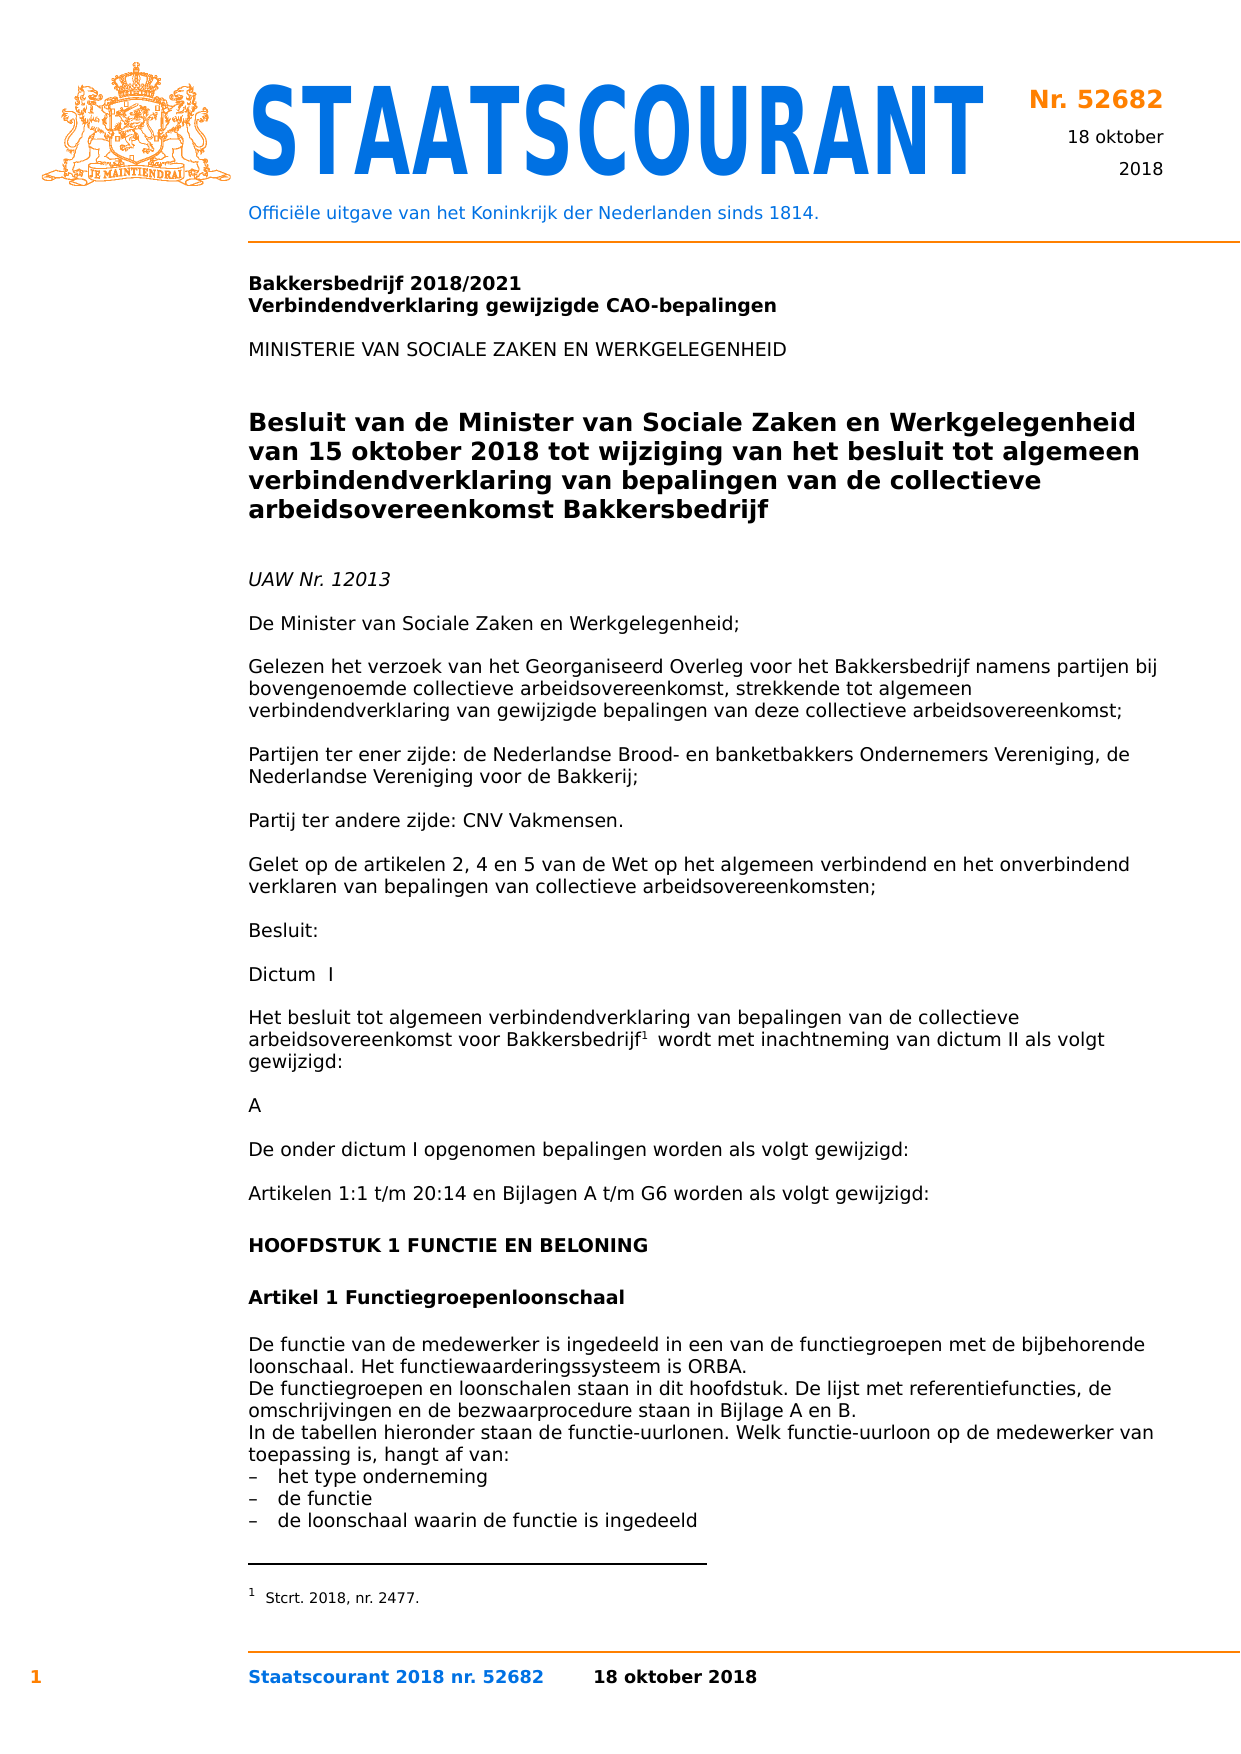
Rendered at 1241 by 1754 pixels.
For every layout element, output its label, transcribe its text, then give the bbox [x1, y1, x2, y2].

text Gelezen het verzoek van het Georganiseerd Overleg voor het Bakkersbedrijf namens partijen bij bovengenoemde collectieve arbeidsovereenkomst, strekkende tot algemeen verbindendverklaring van gewijzigde bepalingen van deze collectieve arbeidsovereenkomst; [248, 656, 1163, 722]
text – het type onderneming [248, 1466, 1163, 1488]
table_header Nr. 52682 [998, 62, 1240, 121]
table_cell 18 oktober [998, 121, 1240, 153]
text Bakkersbedrijf 2018/2021 [248, 273, 1163, 295]
table_cell 2018 [998, 153, 1240, 203]
subtitle Artikel 1 Functiegroepenloonschaal [248, 1287, 1163, 1309]
subtitle Besluit van de Minister van Sociale Zaken en Werkgelegenheid van 15 oktober 2018 tot wijziging van het besluit tot algemeen verbindendverklaring van bepalingen van de collectieve arbeidsovereenkomst Bakkersbedrijf [248, 408, 1163, 525]
text In de tabellen hieronder staan de functie-uurlonen. Welk functie-uurloon op de medewerker van toepassing is, hangt af van: [248, 1422, 1163, 1466]
text A [248, 1095, 1163, 1117]
table_header STAATSCOURANT [248, 62, 998, 203]
text Stcrt. 2018, nr. 2477. [248, 1586, 1163, 1608]
subtitle HOOFDSTUK 1 FUNCTIE EN BELONING [248, 1235, 1163, 1257]
text De onder dictum I opgenomen bepalingen worden als volgt gewijzigd: [248, 1139, 1163, 1161]
picture [41, 62, 231, 186]
text – de functie [248, 1488, 1163, 1509]
text UAW Nr. 12013 [248, 568, 1163, 591]
table_header [25, 62, 248, 241]
text Gelet op de artikelen 2, 4 en 5 van de Wet op het algemeen verbindend en het onverbindend verklaren van bepalingen van collectieve arbeidsovereenkomsten; [248, 854, 1163, 898]
text Dictum I [248, 963, 1163, 985]
text – de loonschaal waarin de functie is ingedeeld [248, 1509, 1163, 1532]
text De Minister van Sociale Zaken en Werkgelegenheid; [248, 612, 1163, 634]
text Artikelen 1:1 t/m 20:14 en Bijlagen A t/m G6 worden als volgt gewijzigd: [248, 1183, 1163, 1205]
text Het besluit tot algemeen verbindendverklaring van bepalingen van de collectieve arbeidsovereenkomst voor Bakkersbedrijf wordt met inachtneming van dictum II als volgt gewijzigd: [248, 1007, 1163, 1073]
text Partijen ter ener zijde: de Nederlandse Brood- en banketbakkers Ondernemers Vereniging, de Nederlandse Vereniging voor de Bakkerij; [248, 744, 1163, 788]
text MINISTERIE VAN SOCIALE ZAKEN EN WERKGELEGENHEID [248, 339, 1163, 361]
text Partij ter andere zijde: CNV Vakmensen. [248, 810, 1163, 832]
text De functie van de medewerker is ingedeeld in een van de functiegroepen met de bijbehorende loonschaal. Het functiewaarderingssysteem is ORBA. [248, 1334, 1163, 1378]
text Besluit: [248, 919, 1163, 942]
text De functiegroepen en loonschalen staan in dit hoofdstuk. De lijst met referentiefuncties, de omschrijvingen en de bezwaarprocedure staan in Bijlage A en B. [248, 1378, 1163, 1422]
table_cell Officiële uitgave van het Koninkrijk der Nederlanden sinds 1814. [248, 203, 1240, 241]
text Verbindendverklaring gewijzigde CAO-bepalingen [248, 295, 1163, 317]
